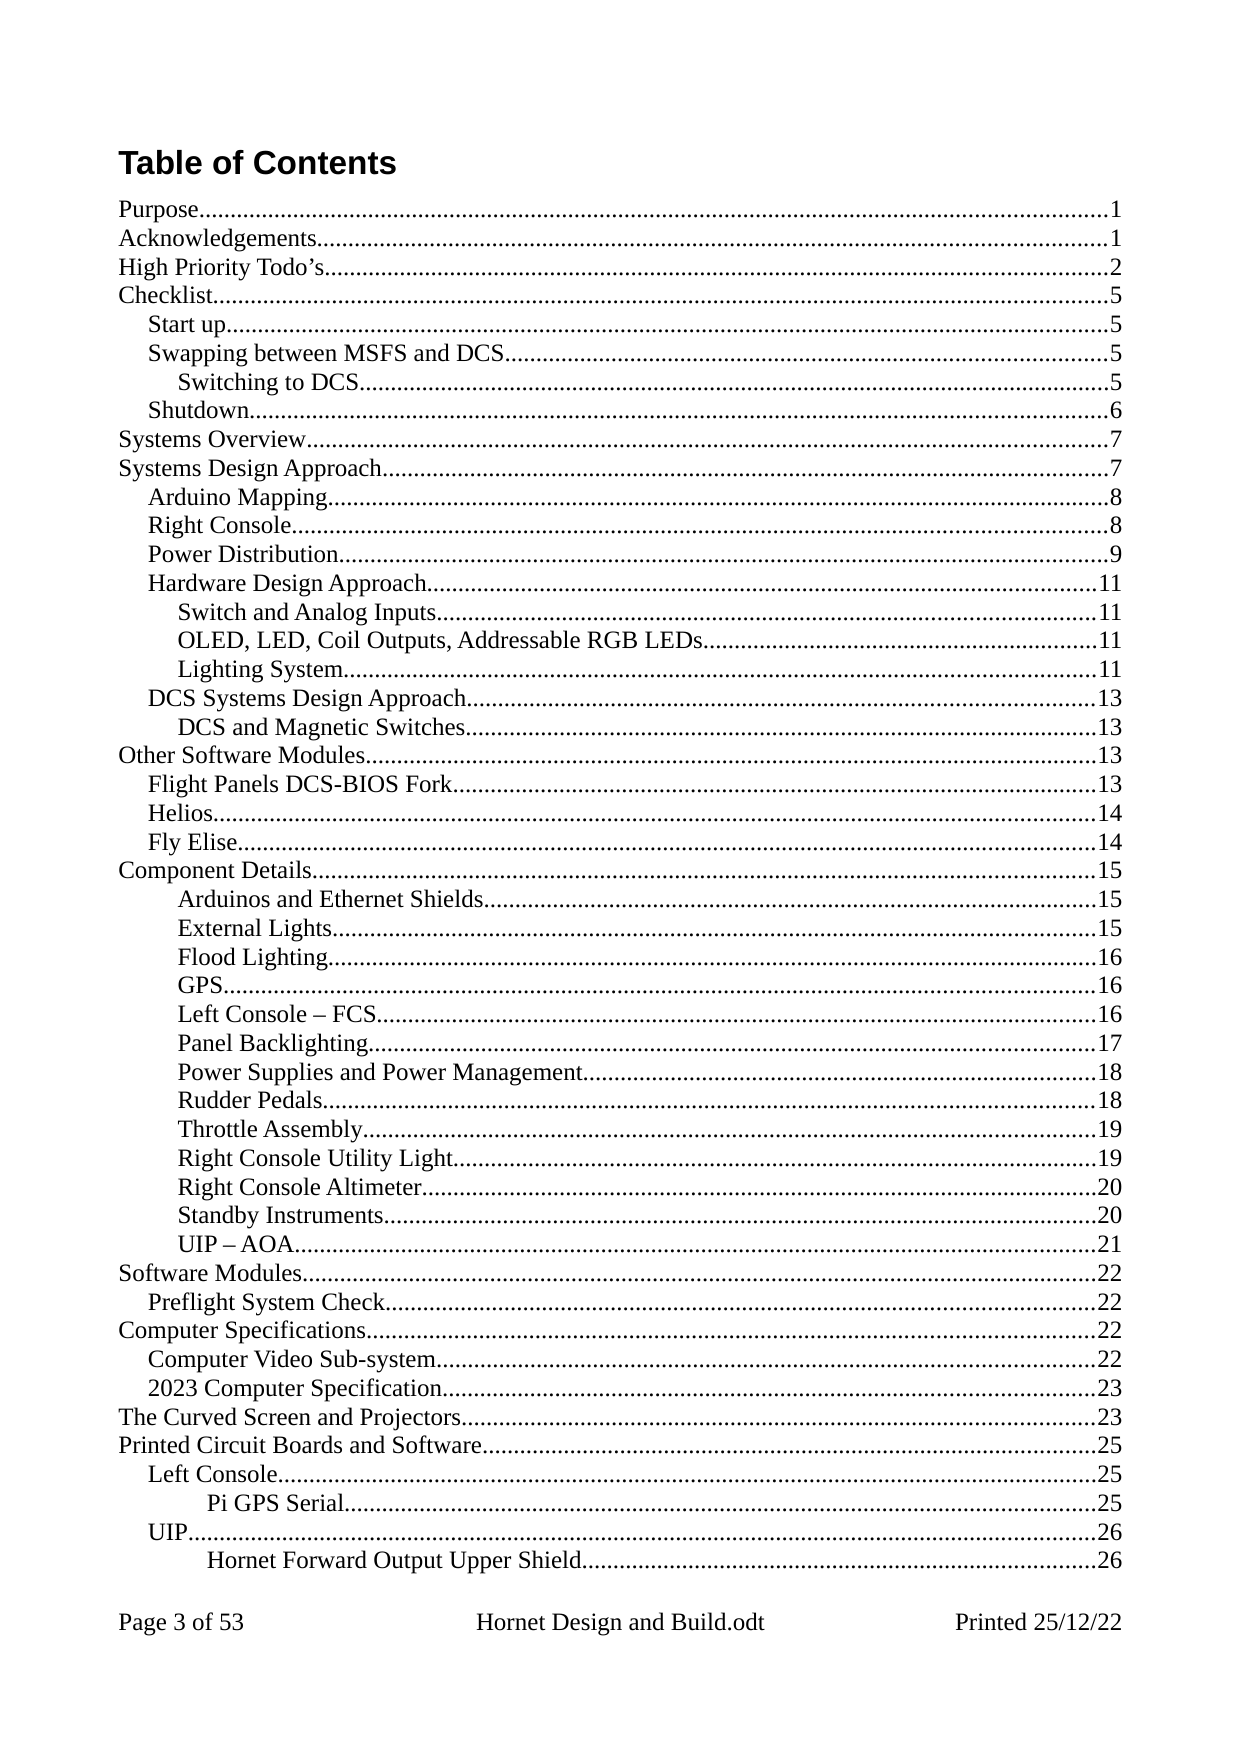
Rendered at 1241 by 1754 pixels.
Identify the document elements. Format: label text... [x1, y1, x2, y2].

text Right Console 8 [148, 510, 1122, 539]
text Preflight System Check 22 [148, 1287, 1122, 1315]
text UIP 26 [148, 1517, 1122, 1545]
text Flood Lighting 16 [177, 942, 1122, 970]
text Acknowledgements 1 [118, 223, 1122, 252]
text 2023 Computer Specification 23 [148, 1373, 1122, 1402]
text Throttle Assembly 19 [177, 1114, 1122, 1143]
text Software Modules 22 [118, 1258, 1122, 1287]
text Component Details 15 [118, 855, 1122, 884]
text OLED, LED, Coil Outputs, Addressable RGB LEDs 11 [177, 625, 1122, 654]
subtitle Table of Contents [118, 143, 1122, 182]
text Arduinos and Ethernet Shields 15 [177, 884, 1122, 913]
text Checklist 5 [118, 280, 1122, 309]
text Systems Overview 7 [118, 424, 1122, 453]
text High Priority Todo’s 2 [118, 252, 1122, 280]
text Arduino Mapping 8 [148, 482, 1122, 510]
text Printed Circuit Boards and Software 25 [118, 1430, 1122, 1459]
text Left Console – FCS 16 [177, 999, 1122, 1028]
text External Lights 15 [177, 913, 1122, 942]
text Right Console Utility Light 19 [177, 1143, 1122, 1172]
text Rudder Pedals 18 [177, 1085, 1122, 1114]
text Standby Instruments 20 [177, 1200, 1122, 1229]
text Shutdown 6 [148, 395, 1122, 424]
text Switch and Analog Inputs 11 [177, 597, 1122, 625]
text Flight Panels DCS-BIOS Fork 13 [148, 769, 1122, 798]
text Other Software Modules 13 [118, 740, 1122, 769]
text Pi GPS Serial 25 [207, 1488, 1122, 1517]
text Purpose 1 [118, 194, 1122, 223]
text UIP – AOA 21 [177, 1229, 1122, 1258]
text Computer Video Sub-system 22 [148, 1344, 1122, 1373]
text Panel Backlighting 17 [177, 1028, 1122, 1057]
text Left Console 25 [148, 1459, 1122, 1488]
text Computer Specifications 22 [118, 1315, 1122, 1344]
text Systems Design Approach 7 [118, 453, 1122, 482]
text Power Supplies and Power Management 18 [177, 1057, 1122, 1085]
text Switching to DCS 5 [177, 367, 1122, 395]
text Hornet Forward Output Upper Shield 26 [207, 1545, 1122, 1574]
text Swapping between MSFS and DCS 5 [148, 338, 1122, 367]
text Right Console Altimeter 20 [177, 1172, 1122, 1200]
text Start up 5 [148, 309, 1122, 338]
text GPS 16 [177, 970, 1122, 999]
text Fly Elise 14 [148, 827, 1122, 855]
text DCS and Magnetic Switches 13 [177, 712, 1122, 740]
text The Curved Screen and Projectors 23 [118, 1402, 1122, 1430]
text Hardware Design Approach 11 [148, 568, 1122, 597]
text Helios 14 [148, 798, 1122, 827]
text DCS Systems Design Approach 13 [148, 683, 1122, 712]
text Power Distribution 9 [148, 539, 1122, 568]
text Lighting System 11 [177, 654, 1122, 683]
